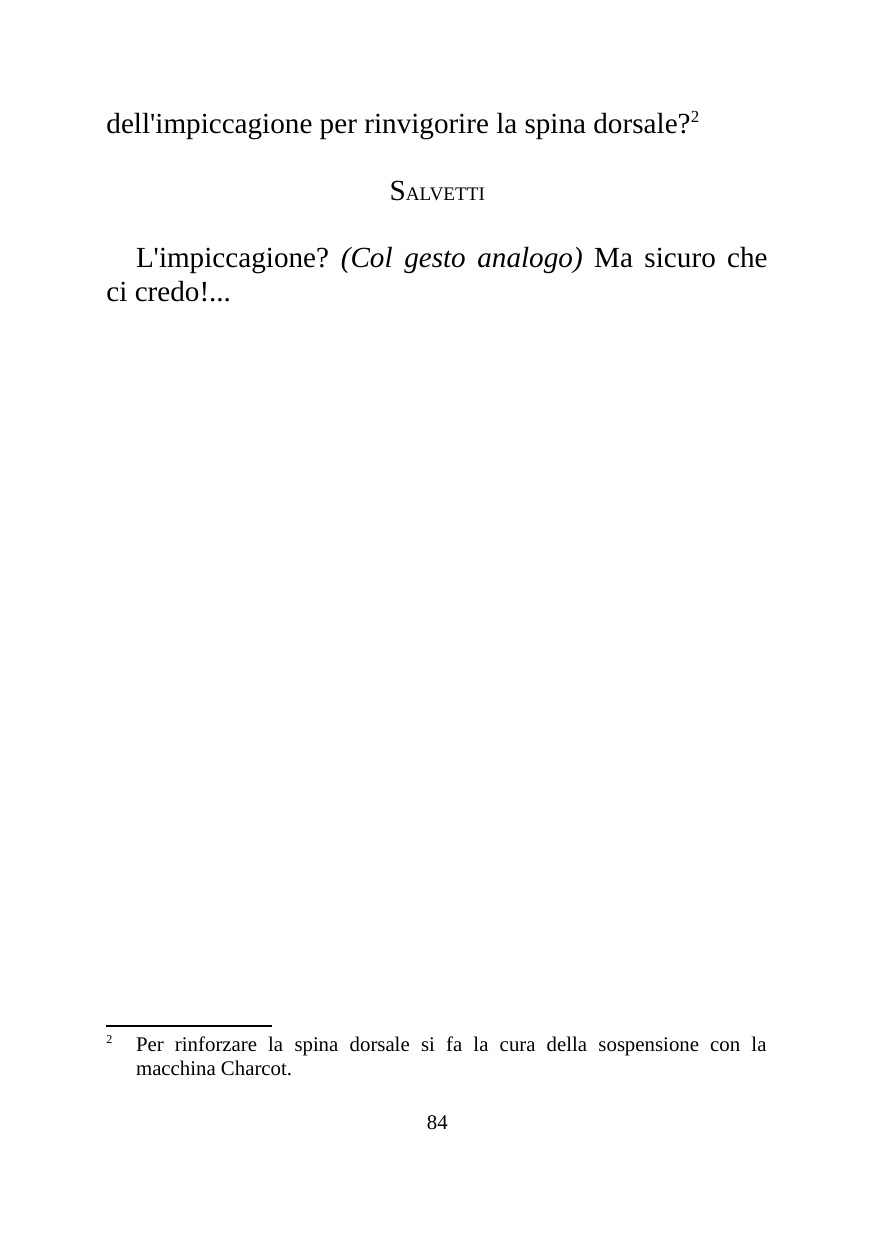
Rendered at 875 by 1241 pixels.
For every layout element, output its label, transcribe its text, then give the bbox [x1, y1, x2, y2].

text Salvetti [106, 173, 768, 207]
text Per rinforzare la spina dorsale si fa la cura della sospensione con la macchina Charcot. [106, 1032, 768, 1080]
text L'impiccagione? (Col gesto analogo) Ma sicuro che ci credo!... [106, 240, 768, 307]
text dell'impiccagione per rinvigorire la spina dorsale? [106, 106, 768, 140]
